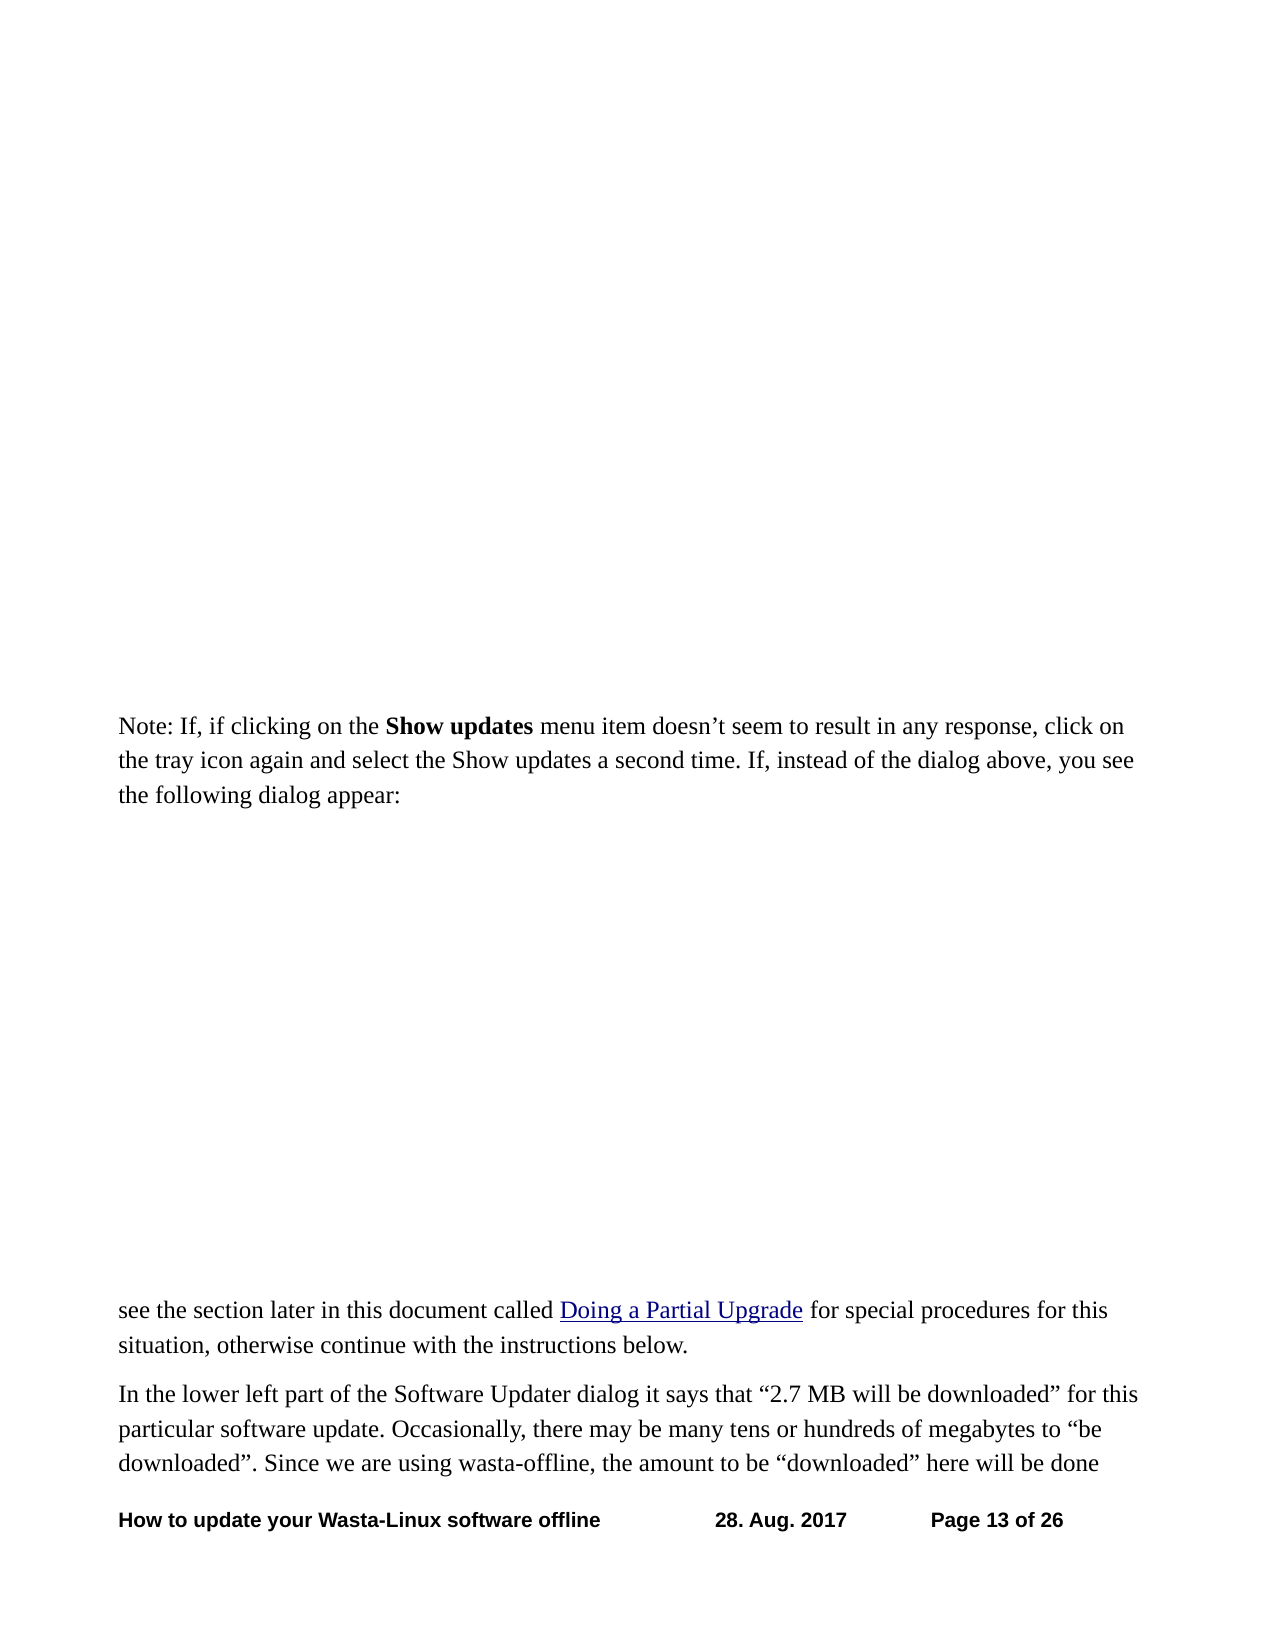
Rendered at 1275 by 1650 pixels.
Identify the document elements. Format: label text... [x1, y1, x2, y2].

text see the section later in this document called Doing a Partial Upgrade for special procedures for this situation, otherwise continue with the instructions below. [118, 1296, 1157, 1359]
text Note: If, if clicking on the Show updates menu item doesn’t seem to result in any response, click on the tray icon again and select the Show updates a second time. If, instead of the dialog above, you see the following dialog appear: [118, 711, 1157, 809]
text In the lower left part of the Software Updater dialog it says that “2.7 MB will be downloaded” for this particular software update. Occasionally, there may be many tens or hundreds of megabytes to “be downloaded”. Since we are using wasta-offline, the amount to be “downloaded” here will be done [118, 1379, 1157, 1477]
